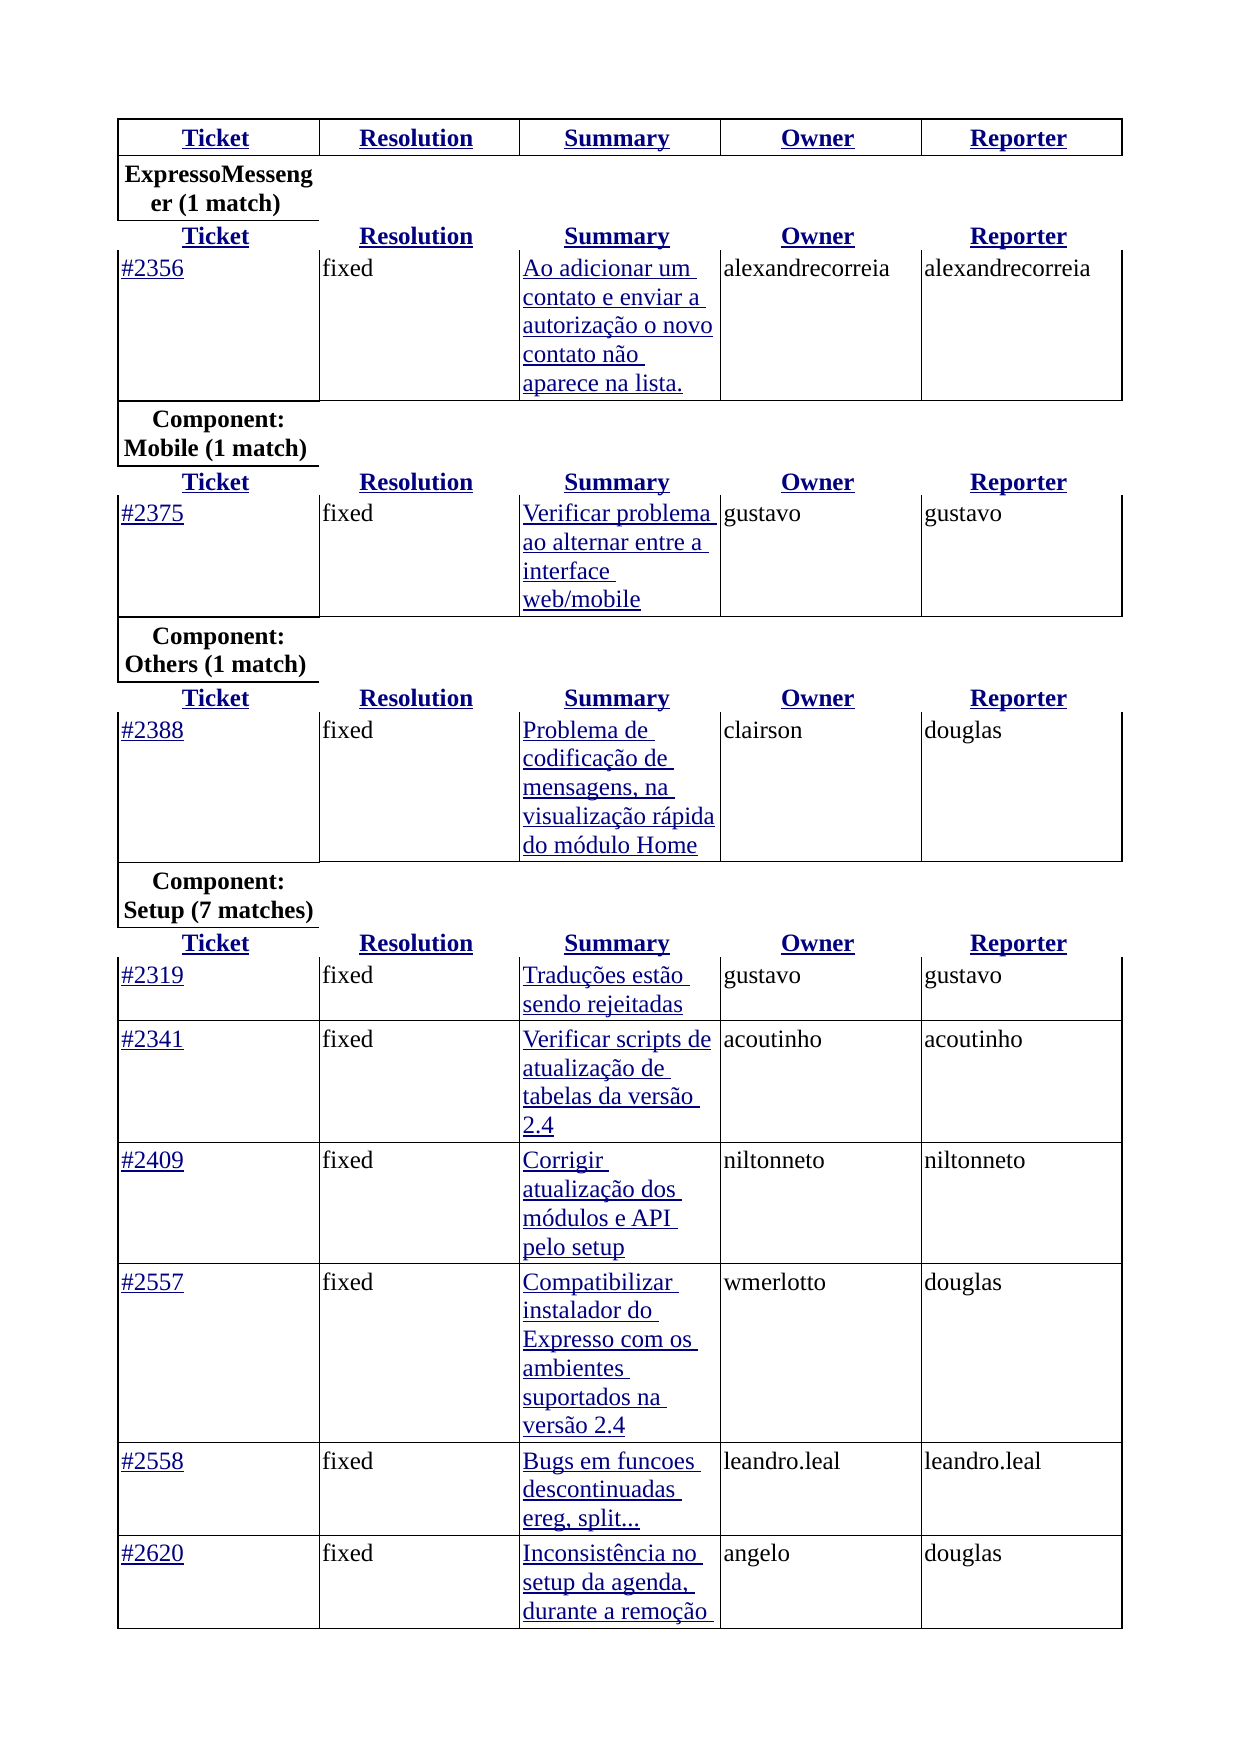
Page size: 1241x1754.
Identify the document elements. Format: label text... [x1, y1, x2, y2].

table_cell niltonneto [721, 1143, 921, 1263]
table_cell Reporter [921, 926, 1122, 957]
table_cell Resolution [319, 926, 519, 957]
table_cell Summary [520, 220, 720, 250]
table_cell gustavo [922, 495, 1121, 616]
table_cell fixed [320, 250, 519, 400]
table_cell Component: Setup (7 matches) [119, 863, 319, 926]
table_cell alexandrecorreia [922, 250, 1121, 400]
table_cell Corrigir atualização dos módulos e API pelo setup [520, 1143, 720, 1263]
table_cell #2319 [119, 957, 319, 1020]
table_cell Reporter [921, 465, 1122, 495]
table_cell acoutinho [721, 1021, 921, 1142]
table_cell Compatibilizar instalador do Expresso com os ambientes suportados na versão 2.4 [520, 1264, 720, 1442]
table_cell Resolution [319, 681, 519, 712]
table_cell #2620 [119, 1536, 319, 1628]
table_cell Verificar scripts de atualização de tabelas da versão 2.4 [520, 1021, 720, 1142]
table_cell Owner [720, 465, 921, 495]
table_cell Ao adicionar um contato e enviar a autorização o novo contato não aparece na lista. [520, 250, 720, 400]
table_cell Resolution [319, 465, 519, 495]
table_cell Summary [520, 926, 720, 957]
table_cell douglas [922, 1264, 1121, 1442]
table_cell angelo [721, 1536, 921, 1628]
table_cell fixed [320, 712, 519, 861]
table_header Ticket [119, 120, 319, 154]
table_cell Component: Others (1 match) [119, 618, 319, 681]
table_cell fixed [320, 1264, 519, 1442]
table_cell Traduções estão sendo rejeitadas [520, 957, 720, 1020]
table_header Summary [520, 120, 720, 154]
table_header Reporter [922, 120, 1121, 154]
table_cell fixed [320, 1021, 519, 1142]
table_cell Bugs em funcoes descontinuadas ereg, split... [520, 1443, 720, 1535]
table_cell Verificar problema ao alternar entre a interface web/mobile [520, 495, 720, 616]
table_cell Summary [520, 681, 720, 712]
table_cell fixed [320, 1143, 519, 1263]
table_cell #2409 [119, 1143, 319, 1263]
table_cell #2341 [119, 1021, 319, 1142]
table_cell Reporter [921, 681, 1122, 712]
table_cell fixed [320, 1536, 519, 1628]
table_cell #2375 [119, 495, 319, 616]
table_cell douglas [922, 1536, 1121, 1628]
table_header Owner [721, 120, 921, 154]
table_cell leandro.leal [922, 1443, 1121, 1535]
table_cell #2388 [119, 712, 319, 861]
table_cell gustavo [721, 957, 921, 1020]
table_cell gustavo [721, 495, 921, 616]
table_cell niltonneto [922, 1143, 1121, 1263]
table_cell gustavo [922, 957, 1121, 1020]
table_cell alexandrecorreia [721, 250, 921, 400]
table_cell fixed [320, 957, 519, 1020]
table_cell Component: Mobile (1 match) [119, 402, 319, 465]
table_cell Ticket [118, 928, 319, 957]
table_cell Reporter [921, 220, 1122, 250]
table_cell Resolution [319, 220, 519, 250]
table_cell acoutinho [922, 1021, 1121, 1142]
table_cell Ticket [118, 467, 319, 495]
table_cell leandro.leal [721, 1443, 921, 1535]
table_cell #2557 [119, 1264, 319, 1442]
table_cell Ticket [118, 221, 319, 250]
table_header Resolution [320, 120, 519, 154]
table_cell ExpressoMessenger (1 match) [119, 156, 319, 219]
table_cell wmerlotto [721, 1264, 921, 1442]
table_cell Inconsistência no setup da agenda, durante a remoção [520, 1536, 720, 1628]
table_cell #2356 [119, 250, 319, 400]
table_cell clairson [721, 712, 921, 861]
table_cell Summary [520, 465, 720, 495]
table_cell Problema de codificação de mensagens, na visualização rápida do módulo Home [520, 712, 720, 861]
table_cell Ticket [118, 683, 319, 712]
table_cell Owner [720, 681, 921, 712]
table_cell #2558 [119, 1443, 319, 1535]
table_cell douglas [922, 712, 1121, 861]
table_cell Owner [720, 220, 921, 250]
table_cell fixed [320, 1443, 519, 1535]
table_cell Owner [720, 926, 921, 957]
table_cell fixed [320, 495, 519, 616]
